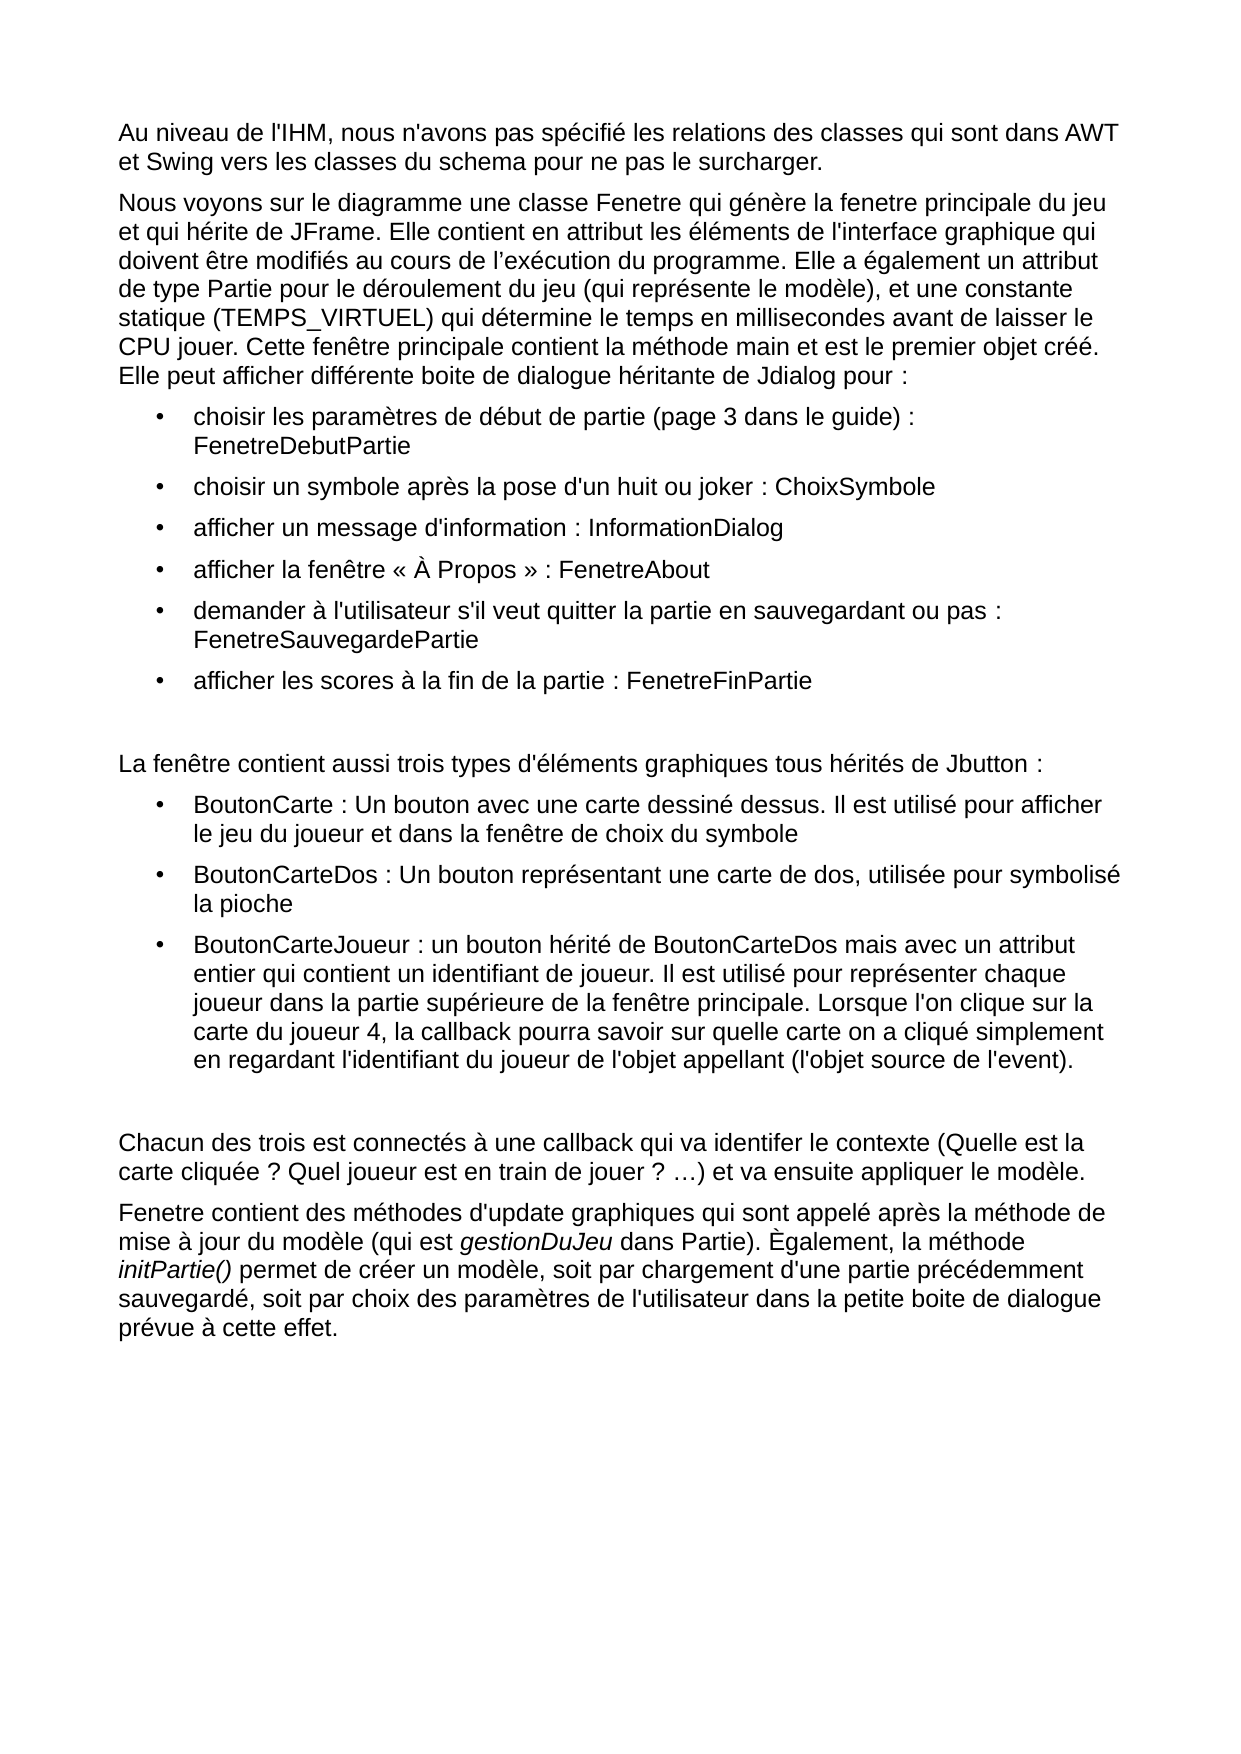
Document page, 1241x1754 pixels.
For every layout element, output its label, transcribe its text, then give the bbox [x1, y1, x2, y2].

text La fenêtre contient aussi trois types d'éléments graphiques tous hérités de Jbutton : [118, 749, 1122, 777]
list BoutonCarte : Un bouton avec une carte dessiné dessus. Il est utilisé pour afficher le jeu du joueur et dans la fenêtre de choix du symbole [156, 790, 1122, 848]
list BoutonCarteJoueur : un bouton hérité de BoutonCarteDos mais avec un attribut entier qui contient un identifiant de joueur. Il est utilisé pour représenter chaque joueur dans la partie supérieure de la fenêtre principale. Lorsque l'on clique sur la carte du joueur 4, la callback pourra savoir sur quelle carte on a cliqué simplement en regardant l'identifiant du joueur de l'objet appellant (l'objet source de l'event). [156, 930, 1122, 1074]
list afficher la fenêtre « À Propos » : FenetreAbout [156, 555, 1122, 583]
list choisir les paramètres de début de partie (page 3 dans le guide) : FenetreDebutPartie [156, 402, 1122, 459]
list afficher les scores à la fin de la partie : FenetreFinPartie [156, 666, 1122, 695]
text Chacun des trois est connectés à une callback qui va identifer le contexte (Quelle est la carte cliquée ? Quel joueur est en train de jouer ? …) et va ensuite appliquer le modèle. [118, 1128, 1122, 1185]
list afficher un message d'information : InformationDialog [156, 513, 1122, 542]
list choisir un symbole après la pose d'un huit ou joker : ChoixSymbole [156, 472, 1122, 501]
text Fenetre contient des méthodes d'update graphiques qui sont appelé après la méthode de mise à jour du modèle (qui est gestionDuJeu dans Partie). Ègalement, la méthode initPartie() permet de créer un modèle, soit par chargement d'une partie précédemment sauvegardé, soit par choix des paramètres de l'utilisateur dans la petite boite de dialogue prévue à cette effet. [118, 1198, 1122, 1342]
list demander à l'utilisateur s'il veut quitter la partie en sauvegardant ou pas : FenetreSauvegardePartie [156, 596, 1122, 654]
list BoutonCarteDos : Un bouton représentant une carte de dos, utilisée pour symbolisé la pioche [156, 860, 1122, 918]
text Au niveau de l'IHM, nous n'avons pas spécifié les relations des classes qui sont dans AWT et Swing vers les classes du schema pour ne pas le surcharger. [118, 118, 1122, 176]
text Nous voyons sur le diagramme une classe Fenetre qui génère la fenetre principale du jeu et qui hérite de JFrame. Elle contient en attribut les éléments de l'interface graphique qui doivent être modifiés au cours de l’exécution du programme. Elle a également un attribut de type Partie pour le déroulement du jeu (qui représente le modèle), et une constante statique (TEMPS_VIRTUEL) qui détermine le temps en millisecondes avant de laisser le CPU jouer. Cette fenêtre principale contient la méthode main et est le premier objet créé. Elle peut afficher différente boite de dialogue héritante de Jdialog pour : [118, 188, 1122, 389]
